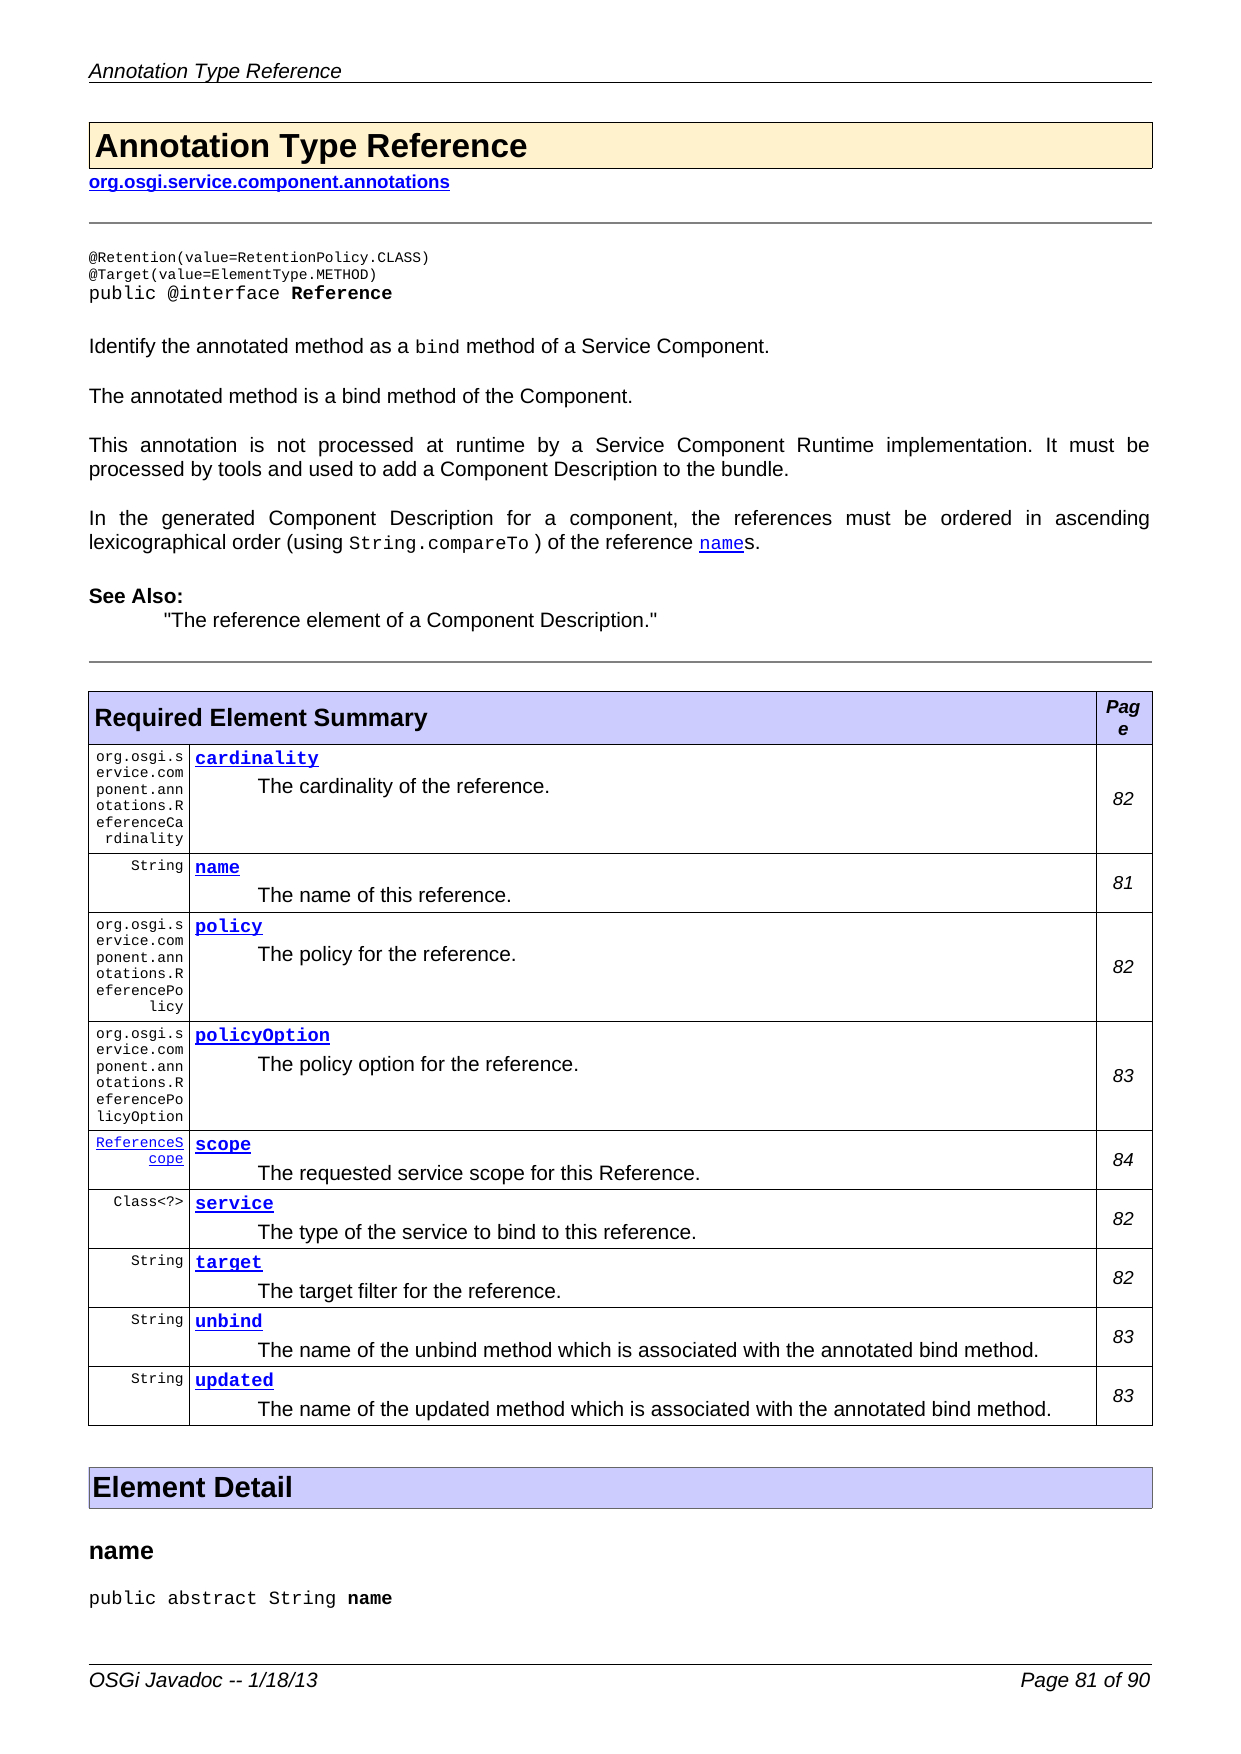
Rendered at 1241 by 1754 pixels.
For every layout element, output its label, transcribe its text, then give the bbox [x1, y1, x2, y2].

table_cell String [89, 1367, 189, 1425]
subtitle name [88, 1536, 1152, 1565]
table_cell ReferenceScope [89, 1131, 189, 1189]
table_cell target The target filter for the reference. [190, 1249, 1096, 1307]
table_cell org.osgi.service.component.annotations.ReferenceCardinality [89, 745, 189, 853]
subtitle Element Detail [90, 1468, 1152, 1508]
text org.osgi.service.component.annotations [88, 171, 1152, 193]
text The annotated method is a bind method of the Component. [88, 384, 1152, 408]
table_cell service The type of the service to bind to this reference. [190, 1190, 1096, 1248]
text This annotation is not processed at runtime by a Service Component Runtime implementation. It must be processed by tools and used to add a Component Description to the bundle. [88, 433, 1152, 481]
table_cell org.osgi.service.component.annotations.ReferencePolicy [89, 913, 189, 1021]
table_cell Class<?> [89, 1190, 189, 1248]
table_cell 78 [1097, 1022, 1152, 1130]
table_cell String [89, 1308, 189, 1366]
table_cell name The name of this reference. [190, 854, 1096, 912]
subtitle Annotation Type Reference [90, 123, 1152, 168]
table_header Page [1097, 692, 1152, 744]
table_cell 79 [1097, 1131, 1152, 1189]
table_cell 78 [1097, 1308, 1152, 1366]
table_cell 77 [1097, 913, 1152, 1021]
table_header Required Element Summary [89, 692, 1096, 744]
table_cell 77 [1097, 1249, 1152, 1307]
table_cell 76 [1097, 854, 1152, 912]
table_cell 78 [1097, 1367, 1152, 1425]
text Identify the annotated method as a bind method of a Service Component. [88, 334, 1152, 359]
table_cell 77 [1097, 745, 1152, 853]
table_cell String [89, 1249, 189, 1307]
text public abstract String name [88, 1589, 1152, 1610]
table_cell 77 [1097, 1190, 1152, 1248]
table_cell policy The policy for the reference. [190, 913, 1096, 1021]
text "The reference element of a Component Description." [163, 608, 1152, 632]
text @Retention(value=RetentionPolicy.CLASS) @Target(value=ElementType.METHOD) public @interface Reference [88, 250, 1152, 305]
table_cell scope The requested service scope for this Reference. [190, 1131, 1096, 1189]
text In the generated Component Description for a component, the references must be ordered in ascending lexicographical order (using String.compareTo ) of the reference names. [88, 506, 1152, 555]
table_cell String [89, 854, 189, 912]
table_cell policyOption The policy option for the reference. [190, 1022, 1096, 1130]
text See Also: [88, 584, 1152, 608]
table_cell unbind The name of the unbind method which is associated with the annotated bind method. [190, 1308, 1096, 1366]
table_cell updated The name of the updated method which is associated with the annotated bind method. [190, 1367, 1096, 1425]
table_cell org.osgi.service.component.annotations.ReferencePolicyOption [89, 1022, 189, 1130]
table_cell cardinality The cardinality of the reference. [190, 745, 1096, 853]
